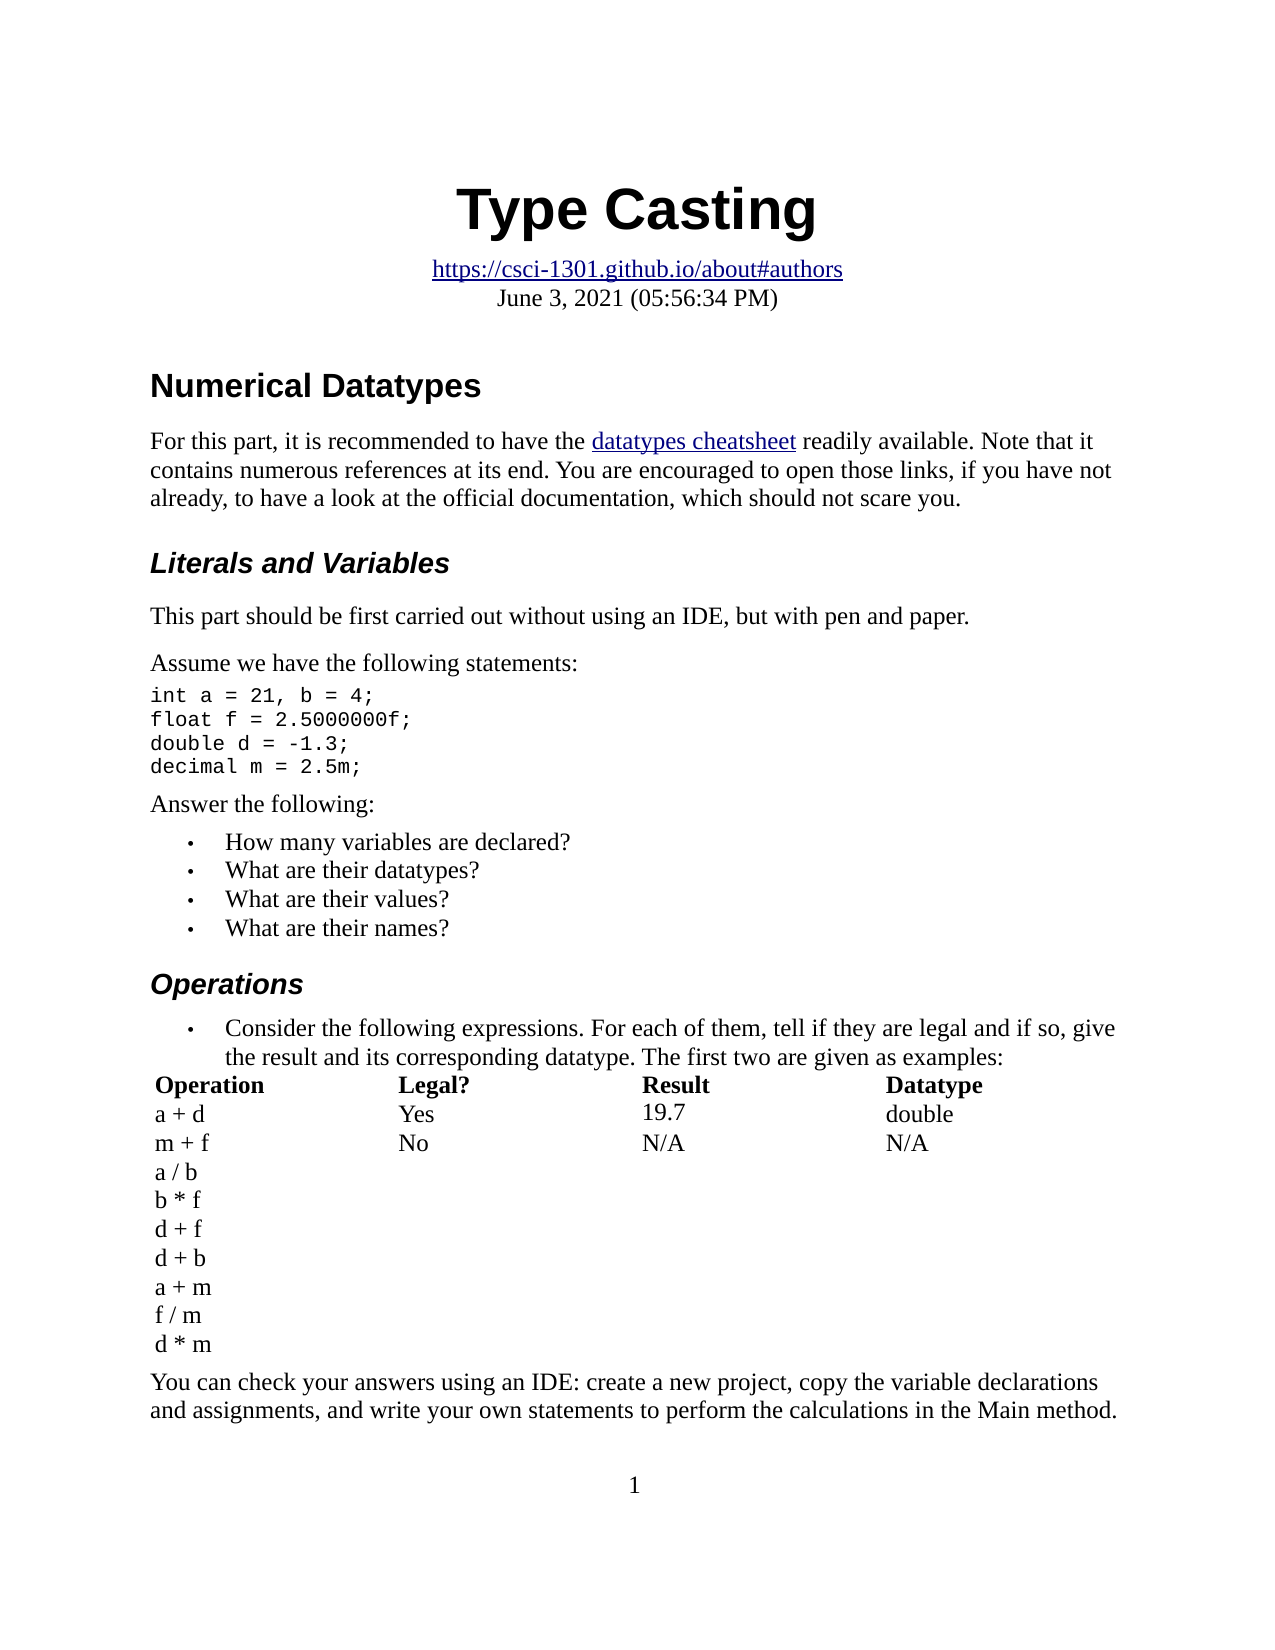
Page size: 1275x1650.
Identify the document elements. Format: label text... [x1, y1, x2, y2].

table_cell d + b [150, 1243, 394, 1272]
table_cell d + f [150, 1214, 394, 1243]
table_cell [394, 1300, 637, 1329]
table_cell [881, 1300, 1125, 1329]
table_cell [881, 1185, 1125, 1214]
table_cell [638, 1214, 881, 1243]
list What are their datatypes? [187, 856, 1125, 884]
table_cell [881, 1243, 1125, 1272]
table_cell Yes [394, 1099, 637, 1128]
table_cell [638, 1272, 881, 1300]
table_cell [394, 1243, 637, 1272]
list How many variables are declared? [187, 827, 1125, 856]
list What are their names? [187, 913, 1125, 942]
text You can check your answers using an IDE: create a new project, copy the variable declarations and assignments, and write your own statements to perform the calculations in the Main method. [150, 1367, 1125, 1424]
text Answer the following: [150, 789, 1125, 818]
text float f = 2.5000000f; [150, 709, 1125, 733]
subtitle Numerical Datatypes [150, 366, 1125, 404]
table_cell [638, 1185, 881, 1214]
table_cell [638, 1157, 881, 1185]
table_cell [394, 1185, 637, 1214]
table_cell [881, 1329, 1125, 1358]
table_cell No [394, 1128, 637, 1157]
table_cell [881, 1272, 1125, 1300]
table_cell [881, 1214, 1125, 1243]
text For this part, it is recommended to have the datatypes cheatsheet readily available. Note that it contains numerous references at its end. You are encouraged to open those links, if you have not already, to have a look at the official documentation, which should not scare you. [150, 426, 1125, 512]
table_header Operation [150, 1070, 394, 1099]
table_cell [394, 1329, 637, 1358]
table_cell d * m [150, 1329, 394, 1358]
table_cell a + d [150, 1099, 394, 1128]
table_cell [394, 1214, 637, 1243]
table_cell [638, 1099, 881, 1128]
table_cell N/A [638, 1128, 881, 1157]
table_cell m + f [150, 1128, 394, 1157]
table_cell double [881, 1099, 1125, 1128]
text decimal m = 2.5m; [150, 756, 1125, 780]
title Type Casting [150, 175, 1125, 242]
table_header Result [638, 1070, 881, 1099]
subtitle Literals and Variables [150, 546, 1125, 580]
table_cell [394, 1157, 637, 1185]
text Assume we have the following statements: [150, 648, 1125, 677]
table_cell [638, 1300, 881, 1329]
table_cell [638, 1243, 881, 1272]
table_header Legal? [394, 1070, 637, 1099]
table_cell a / b [150, 1157, 394, 1185]
table_cell [881, 1157, 1125, 1185]
table_cell a + m [150, 1272, 394, 1300]
table_cell N/A [881, 1128, 1125, 1157]
text This part should be first carried out without using an IDE, but with pen and paper. [150, 601, 1125, 630]
table_cell [638, 1329, 881, 1358]
table_header Datatype [881, 1070, 1125, 1099]
list Consider the following expressions. For each of them, tell if they are legal and if so, give the result and its corresponding datatype. The first two are given as examples: [187, 1013, 1125, 1070]
subtitle Operations [150, 967, 1125, 1000]
text https://csci-1301.github.io/about#authors [150, 254, 1125, 283]
text double d = -1.3; [150, 733, 1125, 756]
table_cell b * f [150, 1185, 394, 1214]
text June 3, 2021 (05:56:34 PM) [150, 283, 1125, 312]
table_cell f / m [150, 1300, 394, 1329]
list What are their values? [187, 884, 1125, 913]
text int a = 21, b = 4; [150, 686, 1125, 709]
table_cell [394, 1272, 637, 1300]
